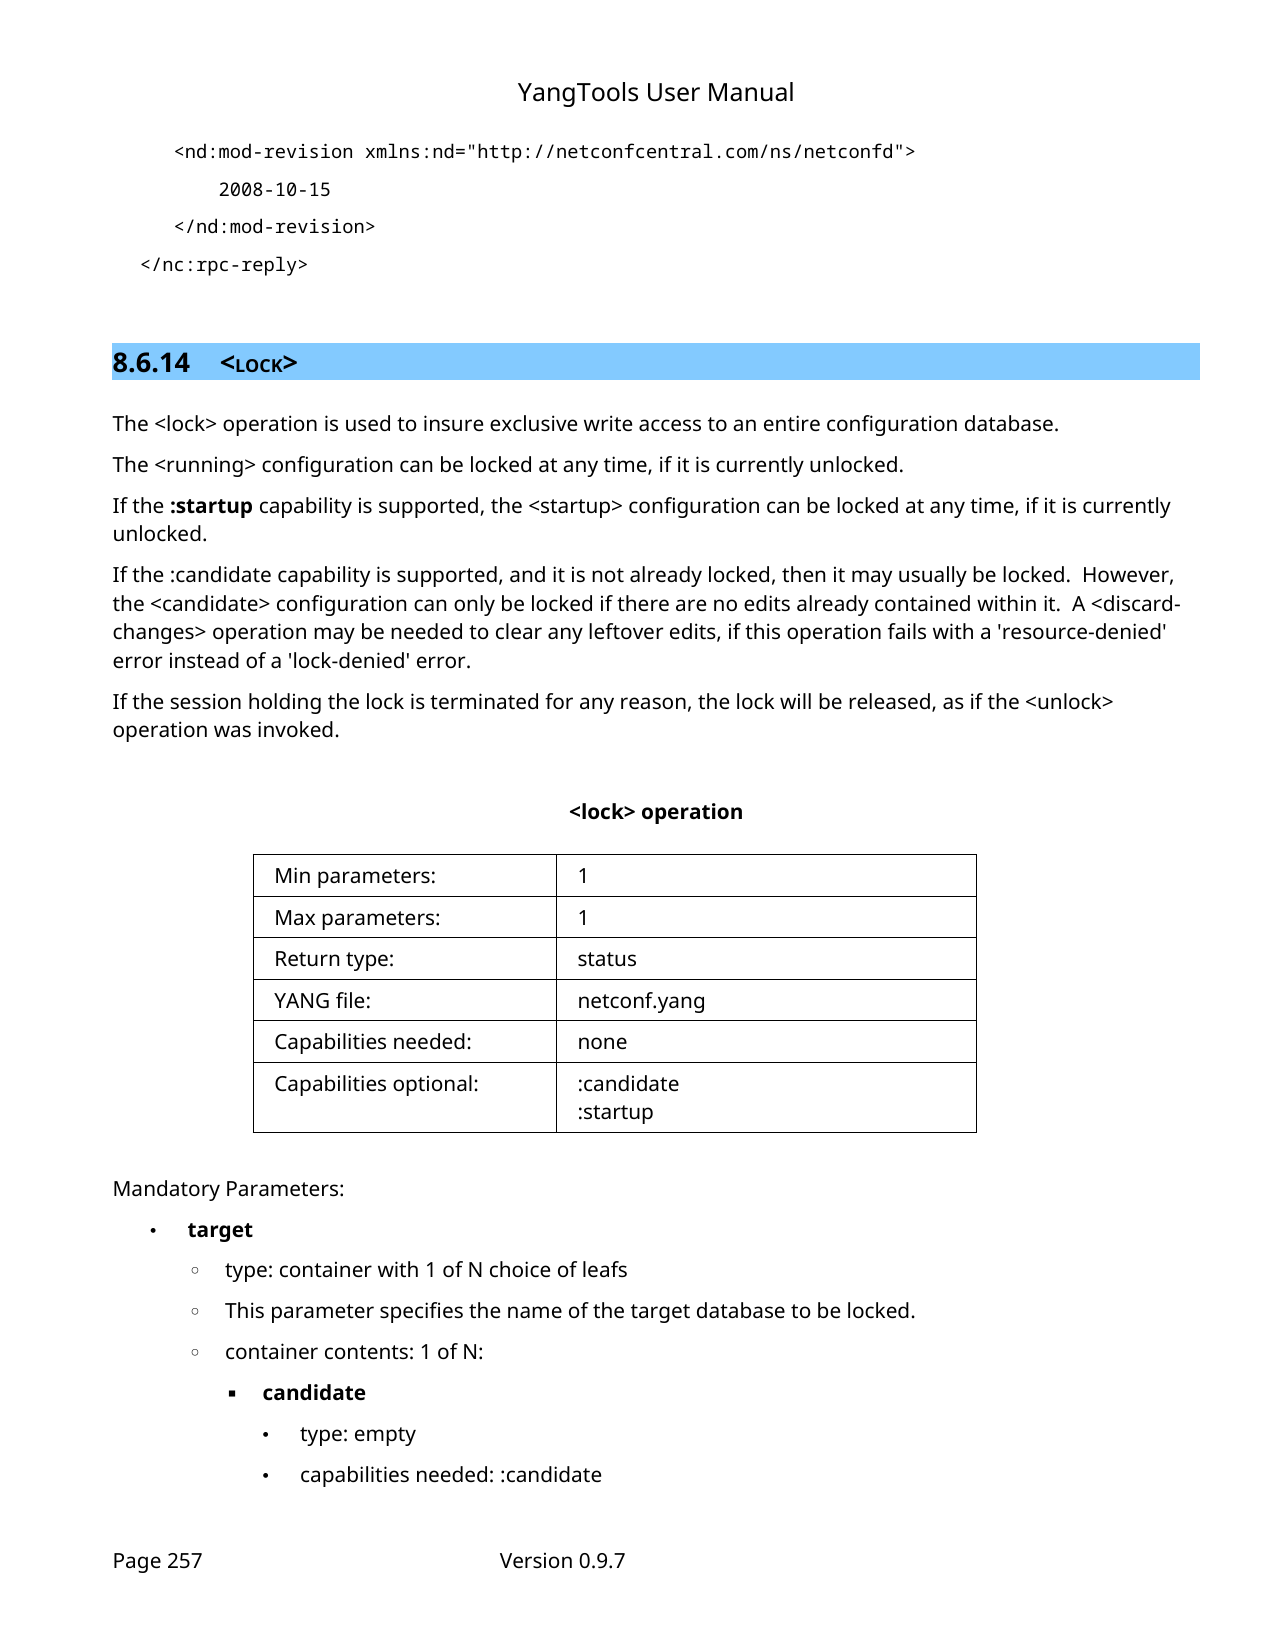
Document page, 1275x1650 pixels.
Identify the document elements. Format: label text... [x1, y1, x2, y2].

list candidate [225, 1378, 1200, 1407]
list type: container with 1 of N choice of leafs [187, 1256, 1200, 1284]
table_cell netconf.yang [557, 980, 976, 1020]
list target [150, 1215, 1200, 1243]
text Mandatory Parameters: [112, 1174, 1200, 1202]
table_cell status [557, 938, 976, 979]
text If the :candidate capability is supported, and it is not already locked, then it may usually be locked. However, the <candidate> configuration can only be locked if there are no edits already contained within it. A <discard-changes> operation may be needed to clear any leftover edits, if this operation fails with a 'resource-denied' error instead of a 'lock-denied' error. [112, 561, 1200, 674]
table_cell Capabilities needed: [254, 1021, 556, 1062]
text </nd:mod-revision> [139, 213, 1200, 239]
list container contents: 1 of N: [187, 1337, 1200, 1366]
table_cell Return type: [254, 938, 556, 979]
subtitle <lock> operation [127, 797, 1185, 826]
table_cell Max parameters: [254, 897, 556, 937]
table_cell none [557, 1021, 976, 1062]
table_cell Capabilities optional: [254, 1063, 556, 1132]
subtitle <lock> [112, 343, 1200, 380]
list capabilities needed: :candidate [262, 1460, 1200, 1489]
text 2008-10-15 [139, 176, 1200, 202]
table_header 1 [557, 855, 976, 896]
text The <running> configuration can be locked at any time, if it is currently unlocked. [112, 450, 1200, 479]
list type: empty [262, 1419, 1200, 1448]
text <nd:mod-revision xmlns:nd="http://netconfcentral.com/ns/netconfd"> [139, 138, 1200, 164]
table_cell :candidate :startup [557, 1063, 976, 1132]
text The <lock> operation is used to insure exclusive write access to an entire configuration database. [112, 409, 1200, 438]
table_cell YANG file: [254, 980, 556, 1020]
text If the :startup capability is supported, the <startup> configuration can be locked at any time, if it is currently unlocked. [112, 491, 1200, 548]
text </nc:rpc-reply> [139, 251, 1200, 277]
text If the session holding the lock is terminated for any reason, the lock will be released, as if the <unlock> operation was invoked. [112, 687, 1200, 744]
table_header Min parameters: [254, 855, 556, 896]
table_cell 1 [557, 897, 976, 937]
list This parameter specifies the name of the target database to be locked. [187, 1297, 1200, 1325]
